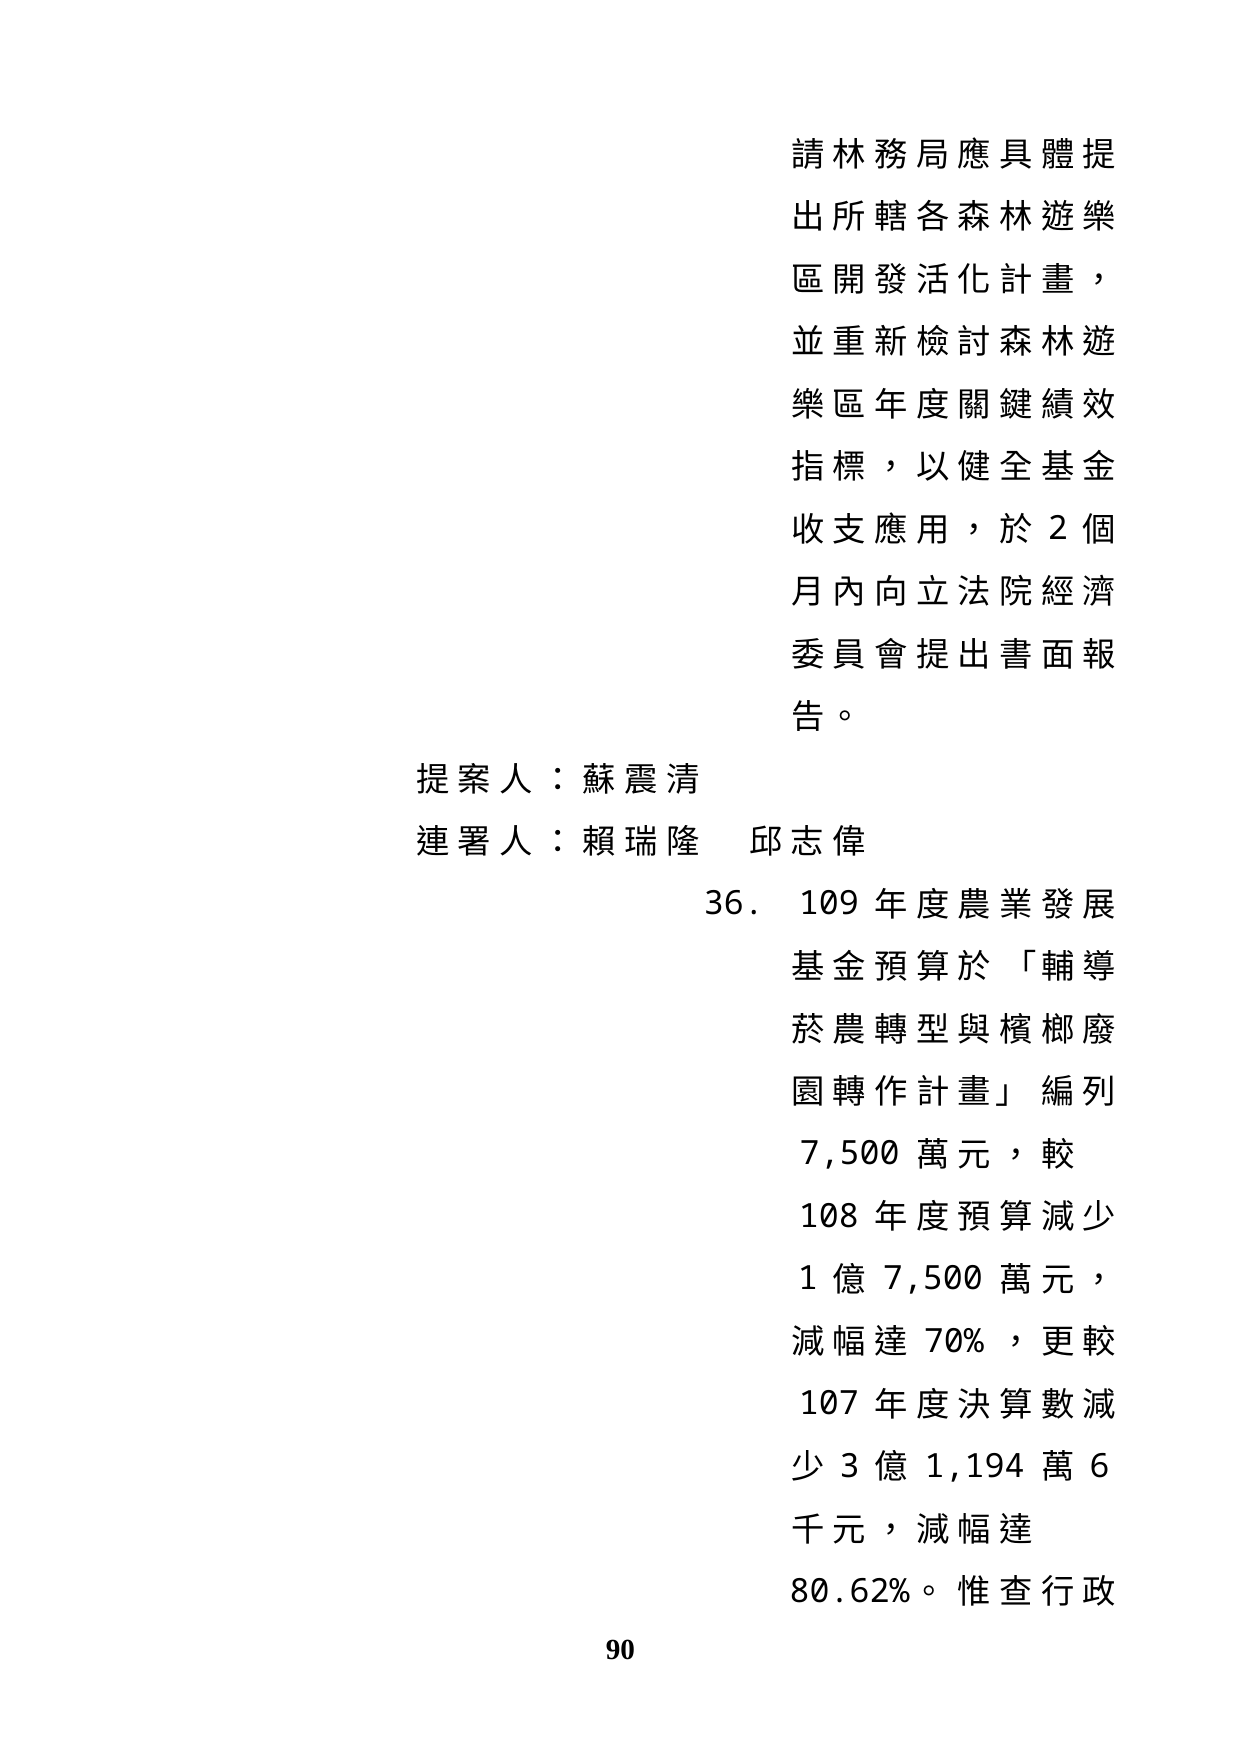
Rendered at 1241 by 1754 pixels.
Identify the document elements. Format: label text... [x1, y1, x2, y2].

list 請林務局應具體提出所轄各森林遊樂區開發活化計畫，並重新檢討森林遊樂區年度關鍵績效指標，以健全基金收支應用，於2個月內向立法院經濟委員會提出書面報告。 [684, 110, 1120, 735]
text 連署人：賴瑞隆 邱志偉 [293, 798, 1120, 860]
text 提案人：蘇震清 [293, 735, 1120, 798]
list 109年度農業發展基金預算於「輔導菸農轉型與檳榔廢園轉作計畫」編列7,500萬元，較108年度預算減少1億7,500萬元，減幅達70%，更較107年度決算數減少3億1,194萬6千元，減幅達80.62%。惟查行政 [684, 860, 1120, 1610]
